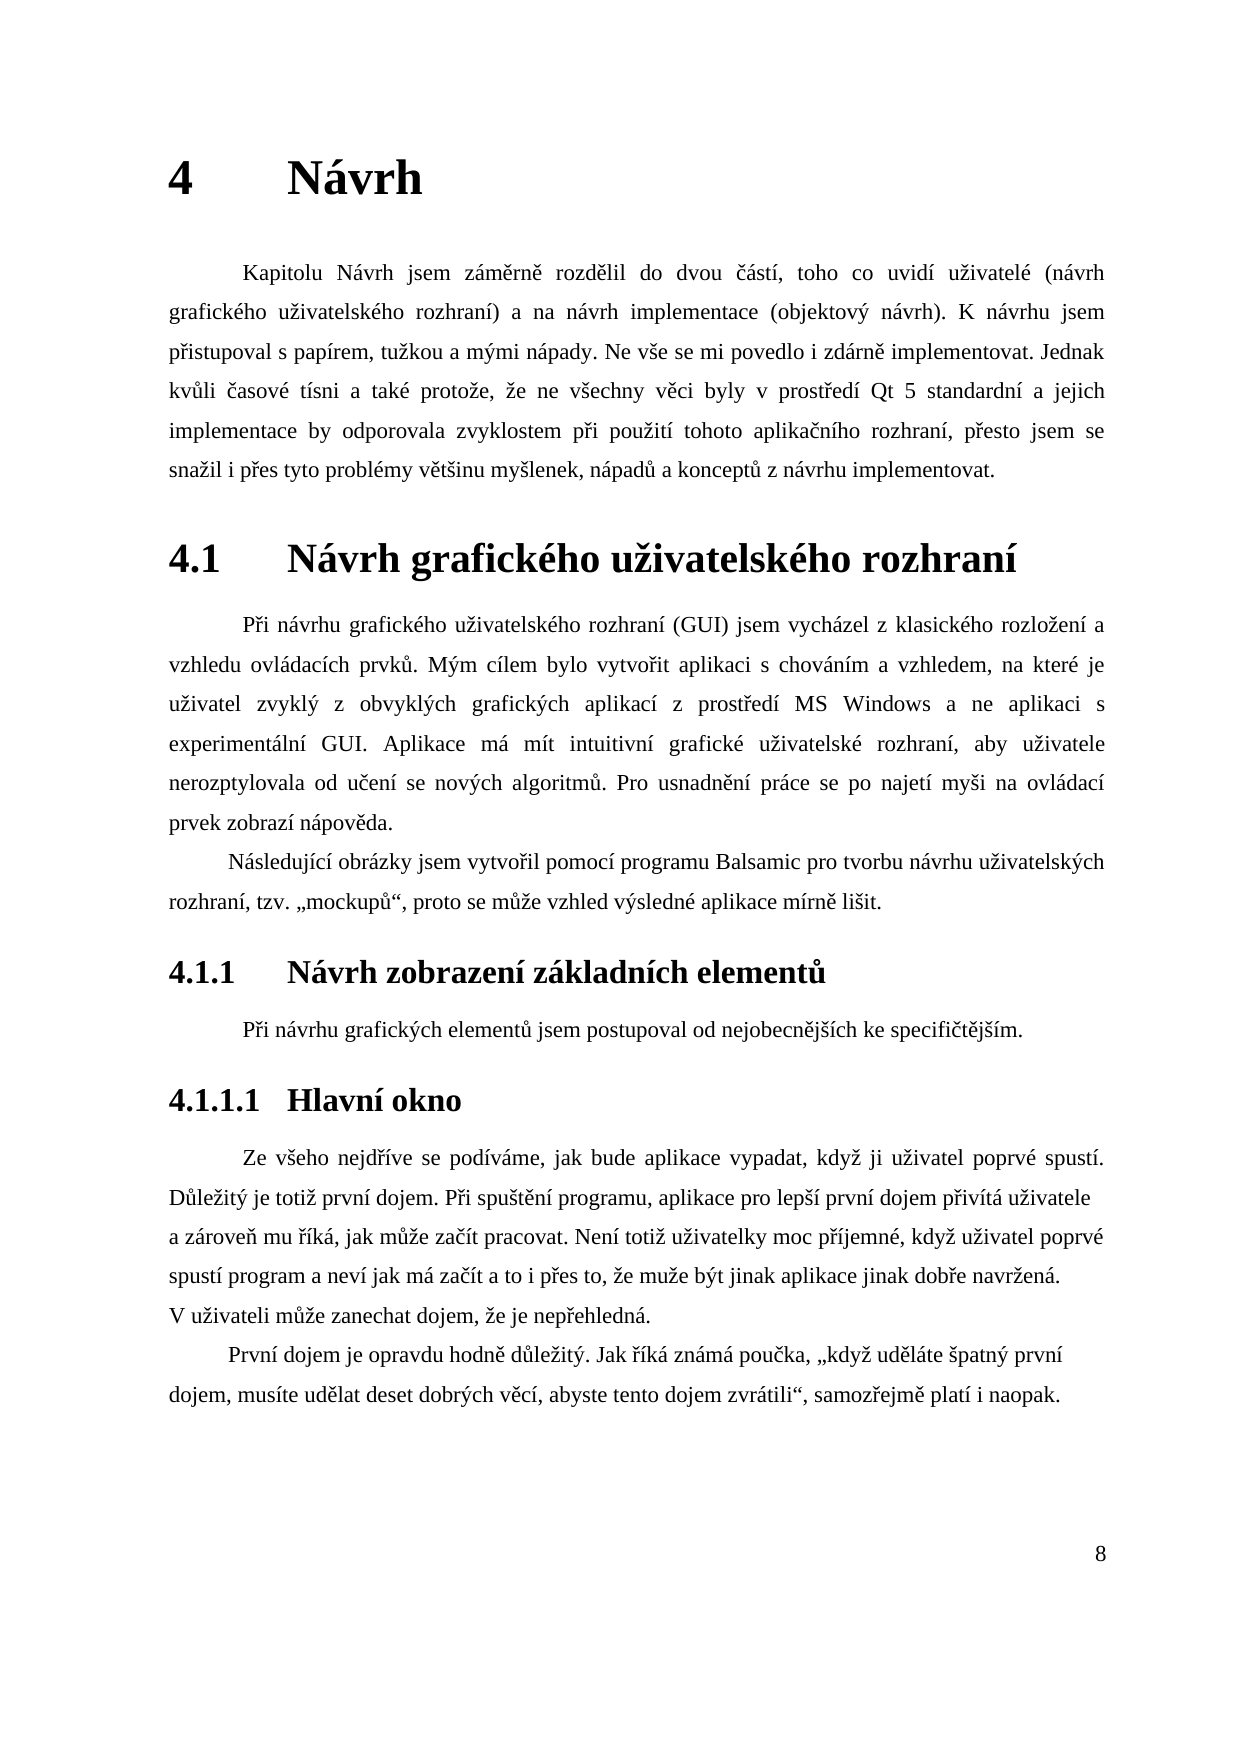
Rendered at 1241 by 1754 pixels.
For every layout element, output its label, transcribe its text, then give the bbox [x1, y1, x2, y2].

text a zároveň mu říká, jak může začít pracovat. Není totiž uživatelky moc příjemné, když uživatel poprvé spustí program a neví jak má začít a to i přes to, že muže být jinak aplikace jinak dobře navržená. [169, 1223, 1106, 1289]
subtitle Hlavní okno [169, 1080, 1106, 1119]
text První dojem je opravdu hodně důležitý. Jak říká známá poučka, „když uděláte špatný první [169, 1342, 1106, 1368]
text Kapitolu Návrh jsem záměrně rozdělil do dvou částí, toho co uvidí uživatelé (návrh grafického uživatelského rozhraní) a na návrh implementace (objektový návrh). K návrhu jsem přistupoval s papírem, tužkou a mými nápady. Ne vše se mi povedlo i zdárně implementovat. Jednak kvůli časové tísni a také protože, že ne všechny věci byly v prostředí Qt 5 standardní a jejich implementace by odporovala zvyklostem při použití tohoto aplikačního rozhraní, přesto jsem se snažil i přes tyto problémy většinu myšlenek, nápadů a konceptů z návrhu implementovat. [169, 259, 1106, 483]
text Následující obrázky jsem vytvořil pomocí programu Balsamic pro tvorbu návrhu uživatelských rozhraní, tzv. „mockupů“, proto se může vzhled výsledné aplikace mírně lišit. [169, 848, 1106, 914]
subtitle Návrh grafického uživatelského rozhraní [169, 533, 1106, 581]
text dojem, musíte udělat deset dobrých věcí, abyste tento dojem zvrátili“, samozřejmě platí i naopak. [169, 1381, 1106, 1407]
text Ze všeho nejdříve se podíváme, jak bude aplikace vypadat, když ji uživatel poprvé spustí. Důležitý je totiž první dojem. Při spuštění programu, aplikace pro lepší první dojem přivítá uživatele [169, 1144, 1106, 1210]
text Při návrhu grafických elementů jsem postupoval od nejobecnějších ke specifičtějším. [169, 1016, 1106, 1042]
text Při návrhu grafického uživatelského rozhraní (GUI) jsem vycházel z klasického rozložení a vzhledu ovládacích prvků. Mým cílem bylo vytvořit aplikaci s chováním a vzhledem, na které je uživatel zvyklý z obvyklých grafických aplikací z prostředí MS Windows a ne aplikaci s experimentální GUI. Aplikace má mít intuitivní grafické uživatelské rozhraní, aby uživatele nerozptylovala od učení se nových algoritmů. Pro usnadnění práce se po najetí myši na ovládací prvek zobrazí nápověda. [169, 611, 1106, 835]
subtitle Návrh zobrazení základních elementů [169, 952, 1106, 991]
text V uživateli může zanechat dojem, že je nepřehledná. [169, 1302, 1106, 1328]
subtitle Návrh [169, 148, 1106, 205]
